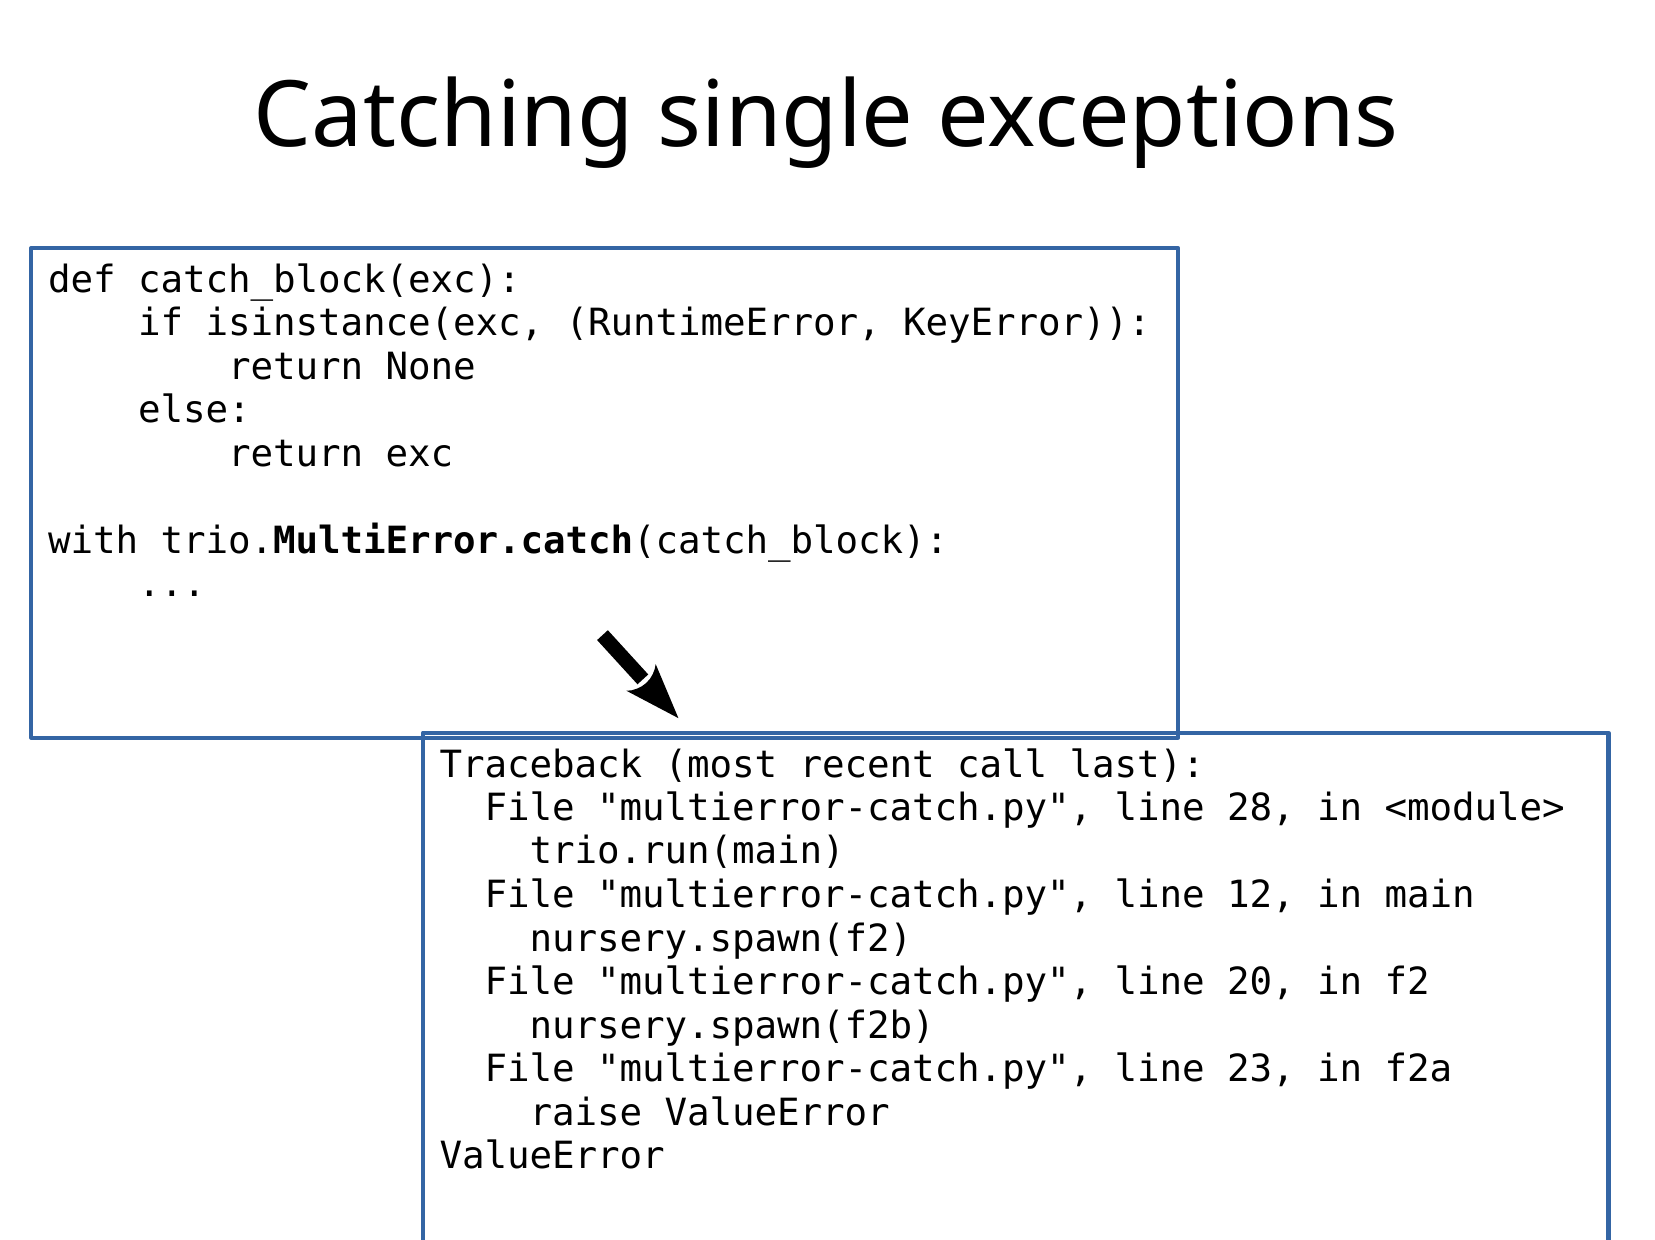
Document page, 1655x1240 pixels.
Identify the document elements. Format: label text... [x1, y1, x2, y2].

text_box def catch_block(exc): if isinstance(exc, (RuntimeError, KeyError)): return None else: return exc with trio.MultiError.catch(catch_block): ... [31, 247, 1178, 738]
text_box Traceback (most recent call last): File "multierror-catch.py", line 28, in <module> trio.run(main) File "multierror-catch.py", line 12, in main nursery.spawn(f2) File "multierror-catch.py", line 20, in f2 nursery.spawn(f2b) File "multierror-catch.py", line 23, in f2a raise ValueError ValueError [422, 732, 1609, 1240]
title Catching single exceptions [82, 7, 1572, 215]
